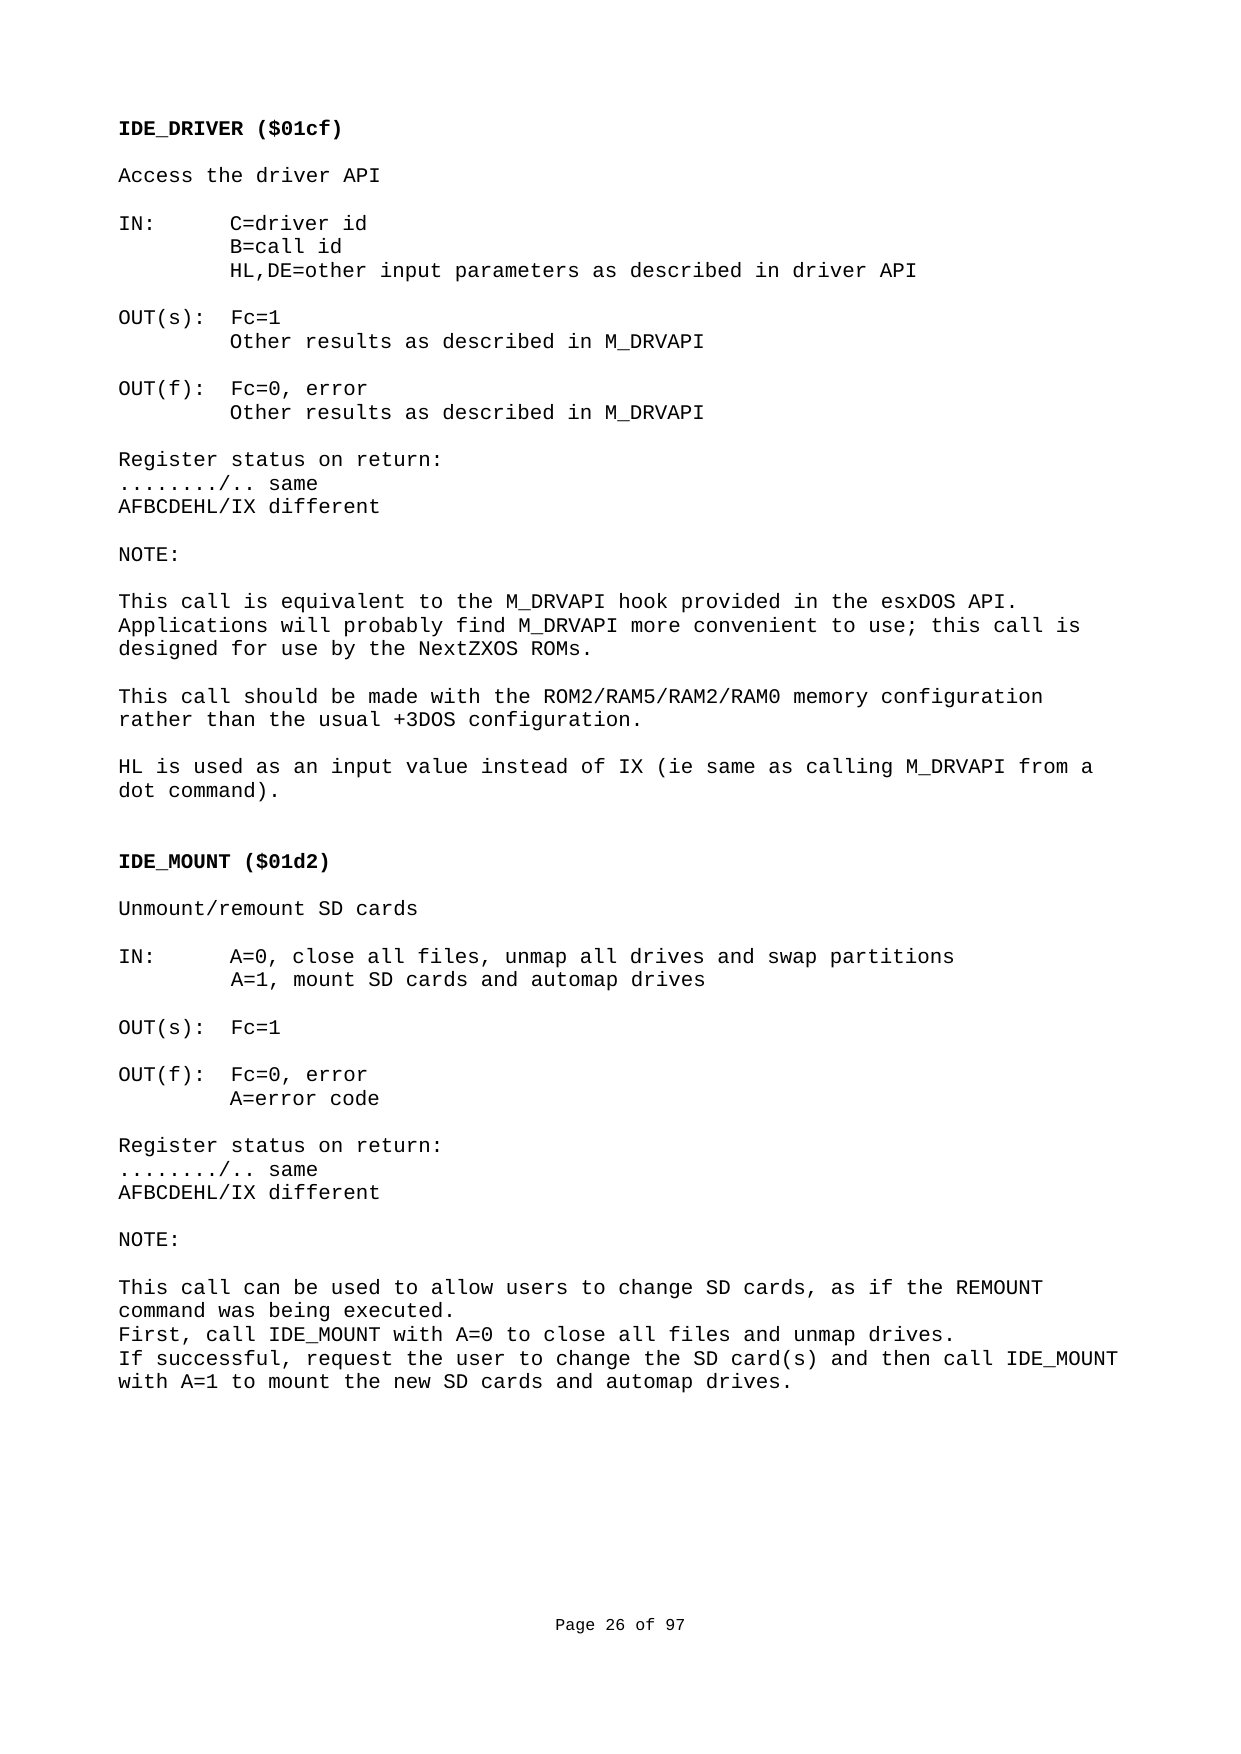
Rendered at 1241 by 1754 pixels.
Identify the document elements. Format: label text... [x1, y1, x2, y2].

text ......../.. same [118, 473, 1122, 496]
text OUT(f): Fc=0, error [118, 378, 1122, 402]
text This call should be made with the ROM2/RAM5/RAM2/RAM0 memory configuration rather than the usual +3DOS configuration. [118, 686, 1122, 733]
text First, call IDE_MOUNT with A=0 to close all files and unmap drives. [118, 1324, 1122, 1348]
text This call is equivalent to the M_DRVAPI hook provided in the esxDOS API. [118, 591, 1122, 615]
text This call can be used to allow users to change SD cards, as if the REMOUNT command was being executed. [118, 1277, 1122, 1324]
text A=error code [118, 1088, 1122, 1111]
text Register status on return: [118, 1135, 1122, 1158]
text ......../.. same [118, 1158, 1122, 1182]
text OUT(f): Fc=0, error [118, 1064, 1122, 1088]
text NOTE: [118, 1229, 1122, 1253]
text Other results as described in M_DRVAPI [118, 331, 1122, 354]
text AFBCDEHL/IX different [118, 1182, 1122, 1206]
text AFBCDEHL/IX different [118, 496, 1122, 520]
text Access the driver API [118, 165, 1122, 189]
text IN: A=0, close all files, unmap all drives and swap partitions [118, 946, 1122, 969]
text NOTE: [118, 544, 1122, 567]
text OUT(s): Fc=1 [118, 307, 1122, 331]
text Applications will probably find M_DRVAPI more convenient to use; this call is designed for use by the NextZXOS ROMs. [118, 615, 1122, 662]
text IDE_MOUNT ($01d2) [118, 851, 1122, 875]
text IN: C=driver id [118, 213, 1122, 236]
text Other results as described in M_DRVAPI [118, 402, 1122, 426]
text B=call id [118, 236, 1122, 260]
text OUT(s): Fc=1 [118, 1017, 1122, 1040]
text HL,DE=other input parameters as described in driver API [118, 260, 1122, 284]
text If successful, request the user to change the SD card(s) and then call IDE_MOUNT with A=1 to mount the new SD cards and automap drives. [118, 1348, 1122, 1395]
text HL is used as an input value instead of IX (ie same as calling M_DRVAPI from a dot command). [118, 757, 1122, 804]
text IDE_DRIVER ($01cf) [118, 118, 1122, 142]
text Register status on return: [118, 449, 1122, 473]
text A=1, mount SD cards and automap drives [118, 969, 1122, 993]
text Unmount/remount SD cards [118, 898, 1122, 922]
